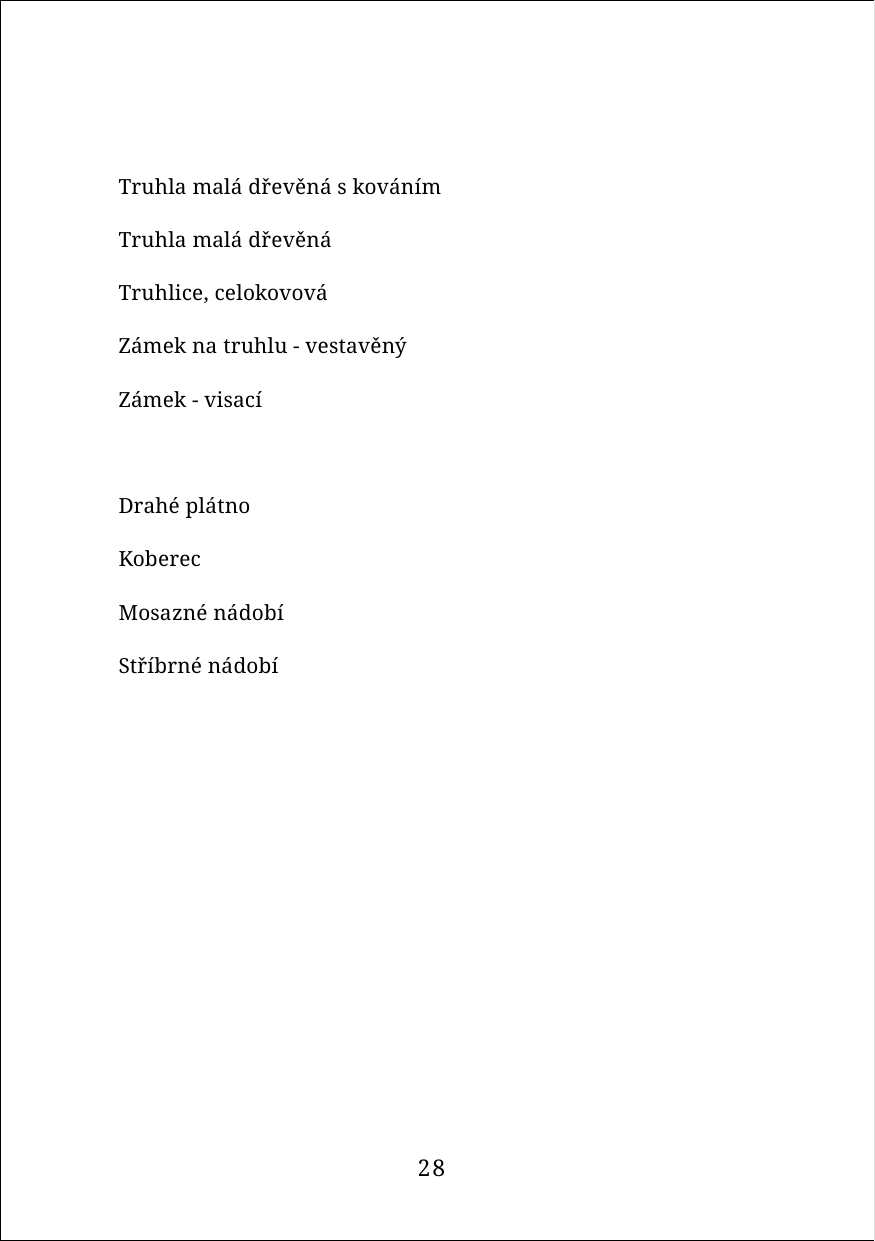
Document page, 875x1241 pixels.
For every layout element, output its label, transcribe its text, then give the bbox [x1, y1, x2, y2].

text Truhla malá dřevěná s kováním [118, 172, 756, 200]
text Mosazné nádobí [118, 598, 756, 626]
text Koberec [118, 544, 756, 573]
text Stříbrné nádobí [118, 651, 756, 679]
text Zámek - visací [118, 385, 756, 413]
text Zámek na truhlu - vestavěný [118, 331, 756, 360]
text Truhla malá dřevěná [118, 225, 756, 253]
text Truhlice, celokovová [118, 278, 756, 307]
text Drahé plátno [118, 491, 756, 519]
